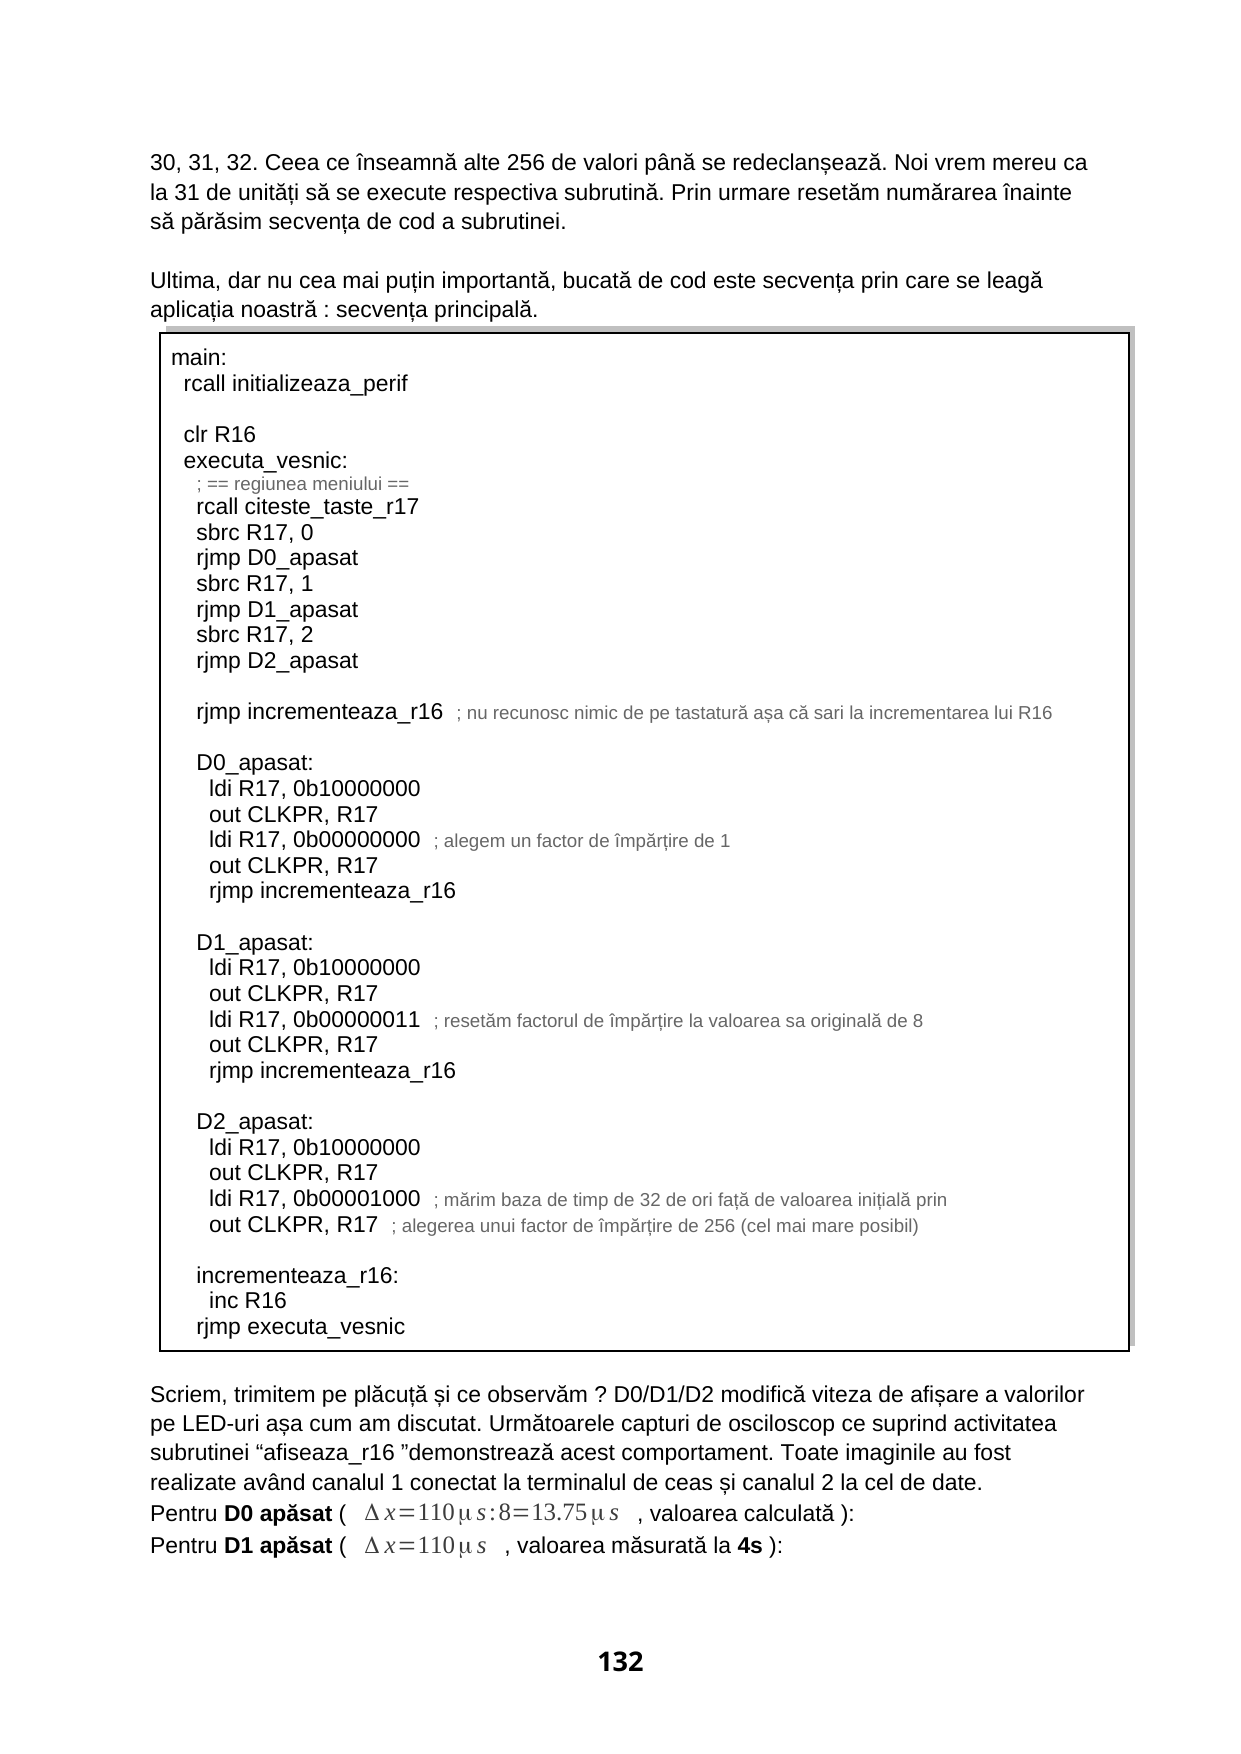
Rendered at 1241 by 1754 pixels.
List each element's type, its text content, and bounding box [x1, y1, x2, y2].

text Pentru D0 apăsat (, valoarea calculată ): [150, 1499, 1091, 1527]
text 30, 31, 32. Ceea ce înseamnă alte 256 de valori până se redeclanșează. Noi vrem mereu ca la 31 de unități să se execute respectiva subrutină. Prin urmare resetăm numărarea înainte să părăsim secvența de cod a subrutinei. [150, 150, 1091, 234]
text Ultima, dar nu cea mai puțin importantă, bucată de cod este secvența prin care se leagă aplicația noastră : secvența principală. [150, 267, 1091, 322]
table_header main: rcall initializeaza_perif clr R16 executa_vesnic: ; == regiunea meniului == rcall citeste_taste_r17 sbrc R17, 0 rjmp D0_apasat sbrc R17, 1 rjmp D1_apasat sbrc R17, 2 rjmp D2_apasat rjmp incrementeaza_r16 ; nu recunosc nimic de pe tastatură așa că sari la incrementarea lui R16 D0_apasat: ldi R17, 0b10000000 out CLKPR, R17 ldi R17, 0b00000000 ; alegem un factor de împărțire de 1 out CLKPR, R17 rjmp incrementeaza_r16 D1_apasat: ldi R17, 0b10000000 out CLKPR, R17 ldi R17, 0b00000011 ; resetăm factorul de împărțire la valoarea sa originală de 8 out CLKPR, R17 rjmp incrementeaza_r16 D2_apasat: ldi R17, 0b10000000 out CLKPR, R17 ldi R17, 0b00001000 ; mărim baza de timp de 32 de ori față de valoarea inițială prin out CLKPR, R17 ; alegerea unui factor de împărțire de 256 (cel mai mare posibil) incrementeaza_r16: inc R16 rjmp executa_vesnic [161, 334, 1128, 1350]
text Pentru D1 apăsat (, valoarea măsurată la 4s ): [150, 1531, 1091, 1560]
text Scriem, trimitem pe plăcuță și ce observăm ? D0/D1/D2 modifică viteza de afișare a valorilor pe LED-uri așa cum am discutat. Următoarele capturi de osciloscop ce suprind activitatea subrutinei “afiseaza_r16 ”demonstrează acest comportament. Toate imaginile au fost realizate având canalul 1 conectat la terminalul de ceas și canalul 2 la cel de date. [150, 1381, 1091, 1495]
